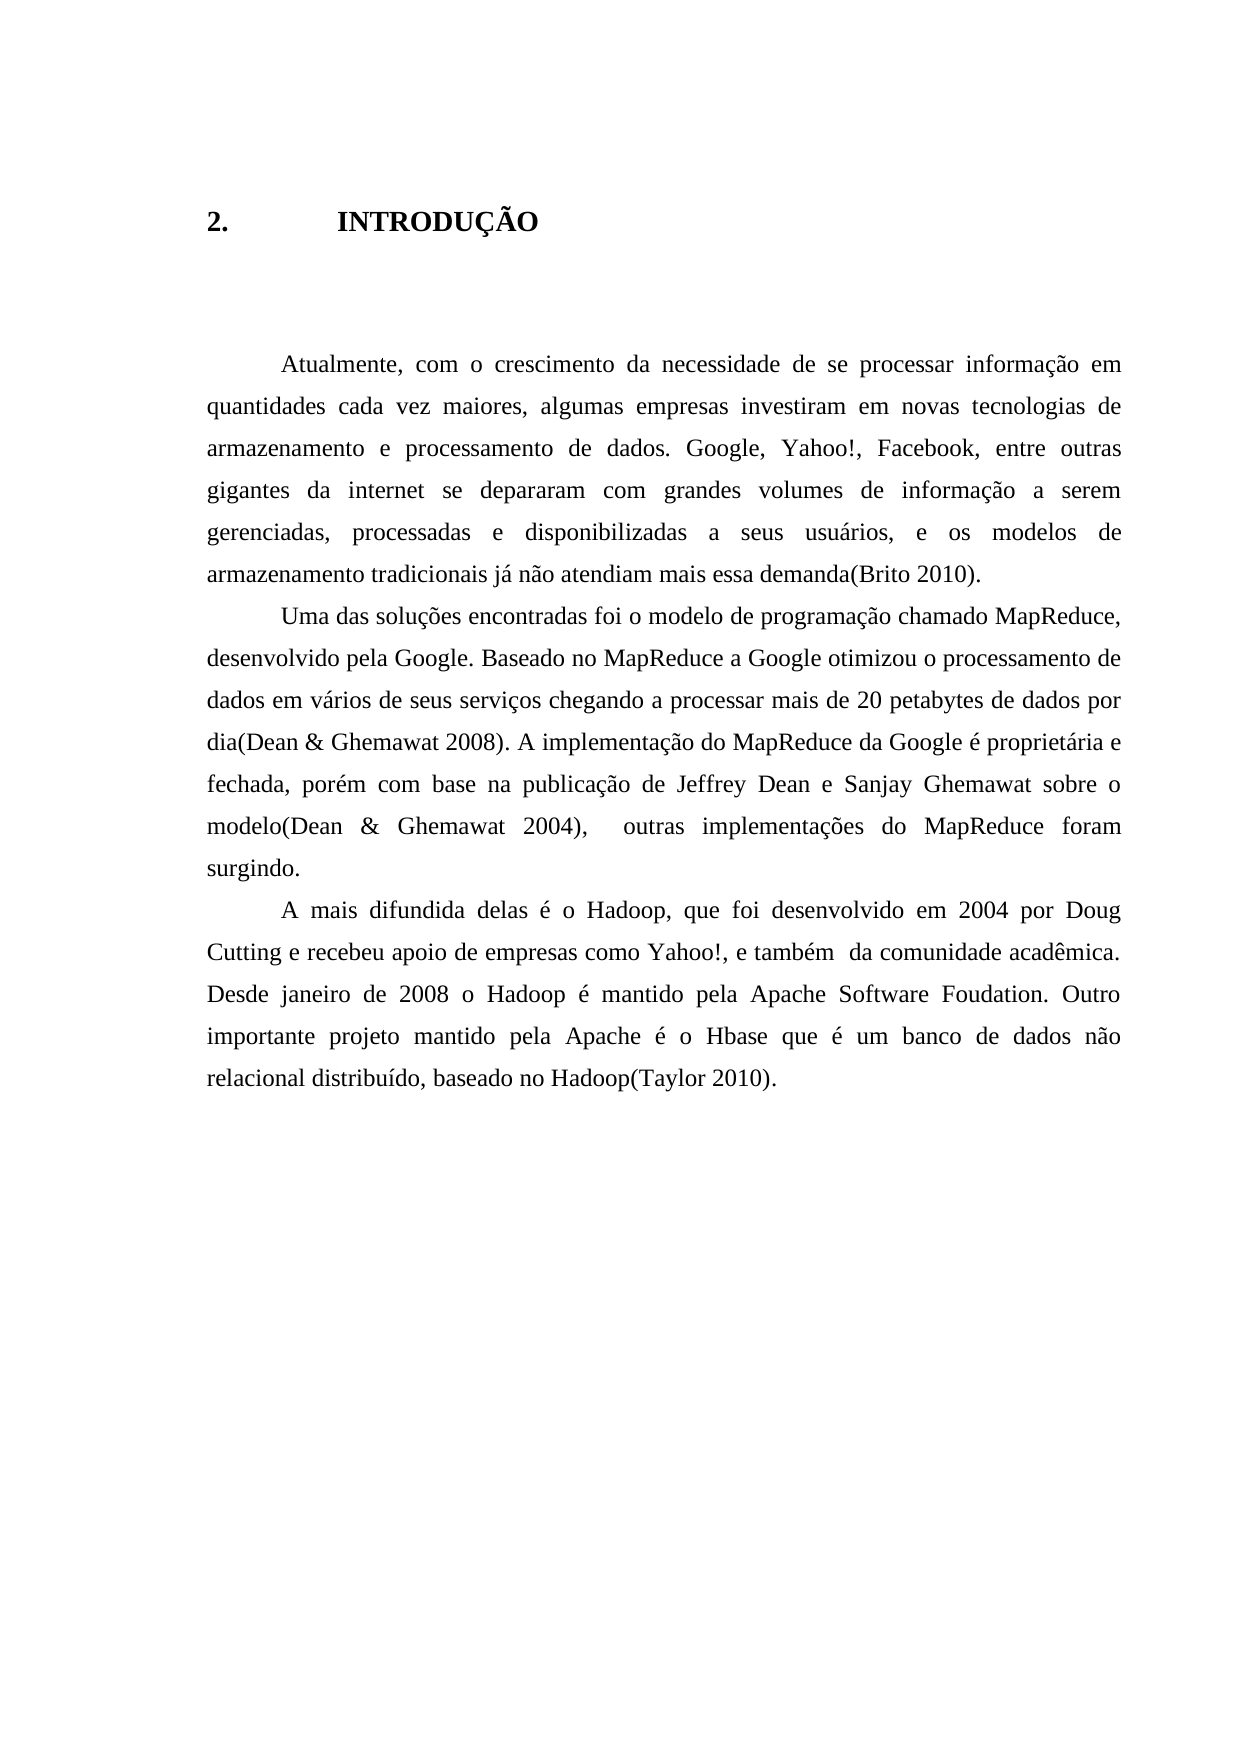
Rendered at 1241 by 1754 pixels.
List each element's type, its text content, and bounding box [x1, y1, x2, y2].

text A mais difundida delas é o Hadoop, que foi desenvolvido em 2004 por Doug Cutting e recebeu apoio de empresas como Yahoo!, e também da comunidade acadêmica. Desde janeiro de 2008 o Hadoop é mantido pela Apache Software Foudation. Outro importante projeto mantido pela Apache é o Hbase que é um banco de dados não relacional distribuído, baseado no Hadoop(Taylor 2010)⁠. [207, 896, 1122, 1092]
text Atualmente, com o crescimento da necessidade de se processar informação em quantidades cada vez maiores, algumas empresas investiram em novas tecnologias de armazenamento e processamento de dados. Google, Yahoo!, Facebook, entre outras gigantes da internet se depararam com grandes volumes de informação a serem gerenciadas, processadas e disponibilizadas a seus usuários, e os modelos de armazenamento tradicionais já não atendiam mais essa demanda(Brito 2010)⁠. [207, 350, 1122, 588]
subtitle INTRODUÇÃO [207, 205, 1122, 238]
text Uma das soluções encontradas foi o modelo de programação chamado MapReduce, desenvolvido pela Google. Baseado no MapReduce a Google otimizou o processamento de dados em vários de seus serviços chegando a processar mais de 20 petabytes de dados por dia(Dean & Ghemawat 2008)⁠. A implementação do MapReduce da Google é proprietária e fechada, porém com base na publicação de Jeffrey Dean e Sanjay Ghemawat sobre o modelo(Dean & Ghemawat 2004)⁠, outras implementações do MapReduce foram surgindo. [207, 602, 1122, 882]
